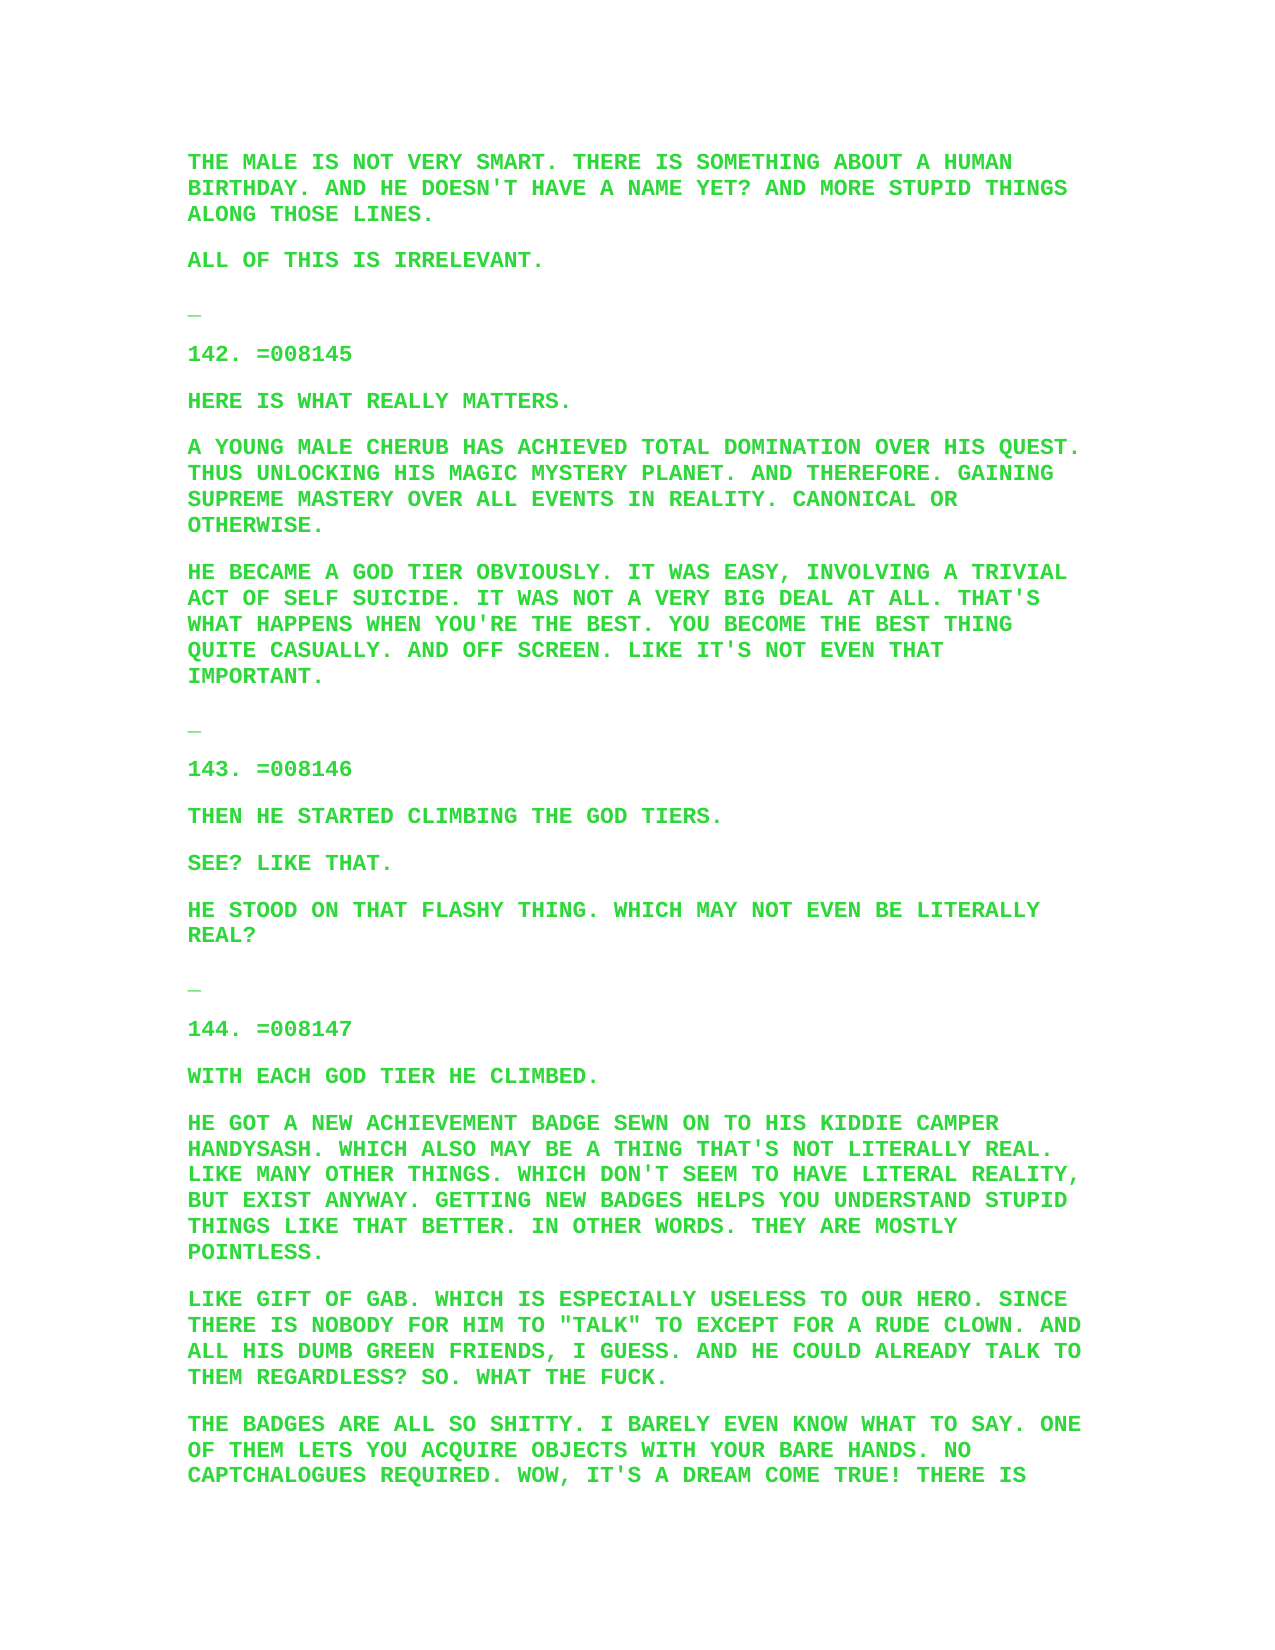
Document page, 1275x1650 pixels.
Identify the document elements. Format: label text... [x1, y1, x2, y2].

text _ [187, 295, 1087, 321]
text HE BECAME A GOD TIER OBVIOUSLY. IT WAS EASY, INVOLVING A TRIVIAL ACT OF SELF SUICIDE. IT WAS NOT A VERY BIG DEAL AT ALL. THAT'S WHAT HAPPENS WHEN YOU'RE THE BEST. YOU BECOME THE BEST THING QUITE CASUALLY. AND OFF SCREEN. LIKE IT'S NOT EVEN THAT IMPORTANT. [187, 560, 1087, 690]
text WITH EACH GOD TIER HE CLIMBED. [187, 1064, 1087, 1090]
text 144. =008147 [187, 1017, 1087, 1043]
text THEN HE STARTED CLIMBING THE GOD TIERS. [187, 804, 1087, 830]
text _ [187, 711, 1087, 737]
text 143. =008146 [187, 758, 1087, 783]
text A YOUNG MALE CHERUB HAS ACHIEVED TOTAL DOMINATION OVER HIS QUEST. THUS UNLOCKING HIS MAGIC MYSTERY PLANET. AND THEREFORE. GAINING SUPREME MASTERY OVER ALL EVENTS IN REALITY. CANONICAL OR OTHERWISE. [187, 436, 1087, 539]
text _ [187, 971, 1087, 997]
text HE GOT A NEW ACHIEVEMENT BADGE SEWN ON TO HIS KIDDIE CAMPER HANDYSASH. WHICH ALSO MAY BE A THING THAT'S NOT LITERALLY REAL. LIKE MANY OTHER THINGS. WHICH DON'T SEEM TO HAVE LITERAL REALITY, BUT EXIST ANYWAY. GETTING NEW BADGES HELPS YOU UNDERSTAND STUPID THINGS LIKE THAT BETTER. IN OTHER WORDS. THEY ARE MOSTLY POINTLESS. [187, 1111, 1087, 1267]
text HE STOOD ON THAT FLASHY THING. WHICH MAY NOT EVEN BE LITERALLY REAL? [187, 898, 1087, 950]
text SEE? LIKE THAT. [187, 851, 1087, 877]
text THE MALE IS NOT VERY SMART. THERE IS SOMETHING ABOUT A HUMAN BIRTHDAY. AND HE DOESN'T HAVE A NAME YET? AND MORE STUPID THINGS ALONG THOSE LINES. [187, 150, 1087, 228]
text HERE IS WHAT REALLY MATTERS. [187, 389, 1087, 415]
text ALL OF THIS IS IRRELEVANT. [187, 249, 1087, 274]
text LIKE GIFT OF GAB. WHICH IS ESPECIALLY USELESS TO OUR HERO. SINCE THERE IS NOBODY FOR HIM TO "TALK" TO EXCEPT FOR A RUDE CLOWN. AND ALL HIS DUMB GREEN FRIENDS, I GUESS. AND HE COULD ALREADY TALK TO THEM REGARDLESS? SO. WHAT THE FUCK. [187, 1287, 1087, 1391]
text THE BADGES ARE ALL SO SHITTY. I BARELY EVEN KNOW WHAT TO SAY. ONE OF THEM LETS YOU ACQUIRE OBJECTS WITH YOUR BARE HANDS. NO CAPTCHALOGUES REQUIRED. WOW, IT'S A DREAM COME TRUE! THERE IS [187, 1412, 1087, 1490]
text 142. =008145 [187, 342, 1087, 368]
